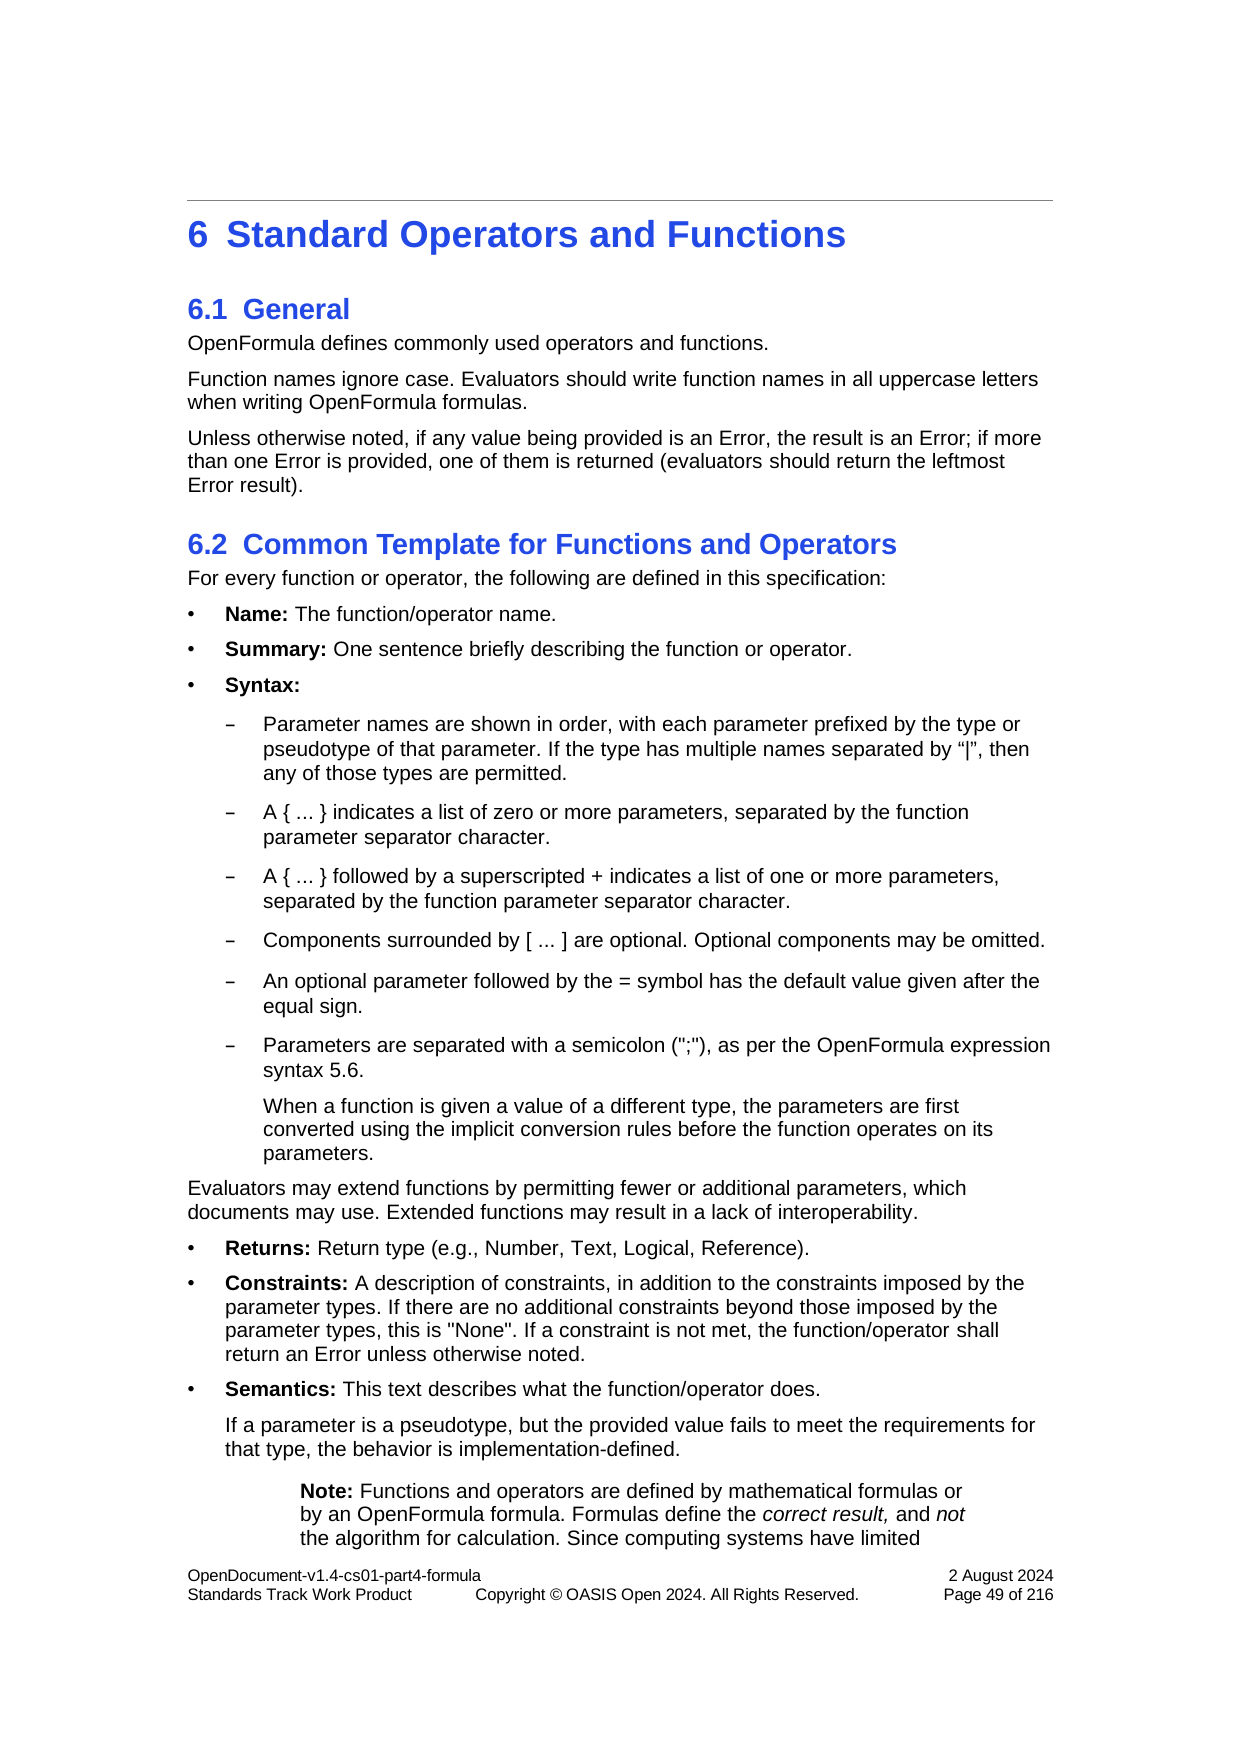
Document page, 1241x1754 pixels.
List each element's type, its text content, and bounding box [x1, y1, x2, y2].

text OpenFormula defines commonly used operators and functions. [187, 332, 1053, 355]
list Name: The function/operator name. [187, 602, 1053, 626]
text Function names ignore case. Evaluators should write function names in all uppercase letters when writing OpenFormula formulas. [187, 367, 1053, 414]
list Components surrounded by [ ... ] are optional. Optional components may be omitted. [225, 925, 1053, 954]
list A { ... } indicates a list of zero or more parameters, separated by the function parameter separator character. [225, 797, 1053, 849]
subtitle Standard Operators and Functions [187, 201, 1053, 256]
list Syntax: [187, 673, 1053, 697]
list Semantics: This text describes what the function/operator does. [187, 1378, 1053, 1401]
text Unless otherwise noted, if any value being provided is an Error, the result is an Error; if more than one Error is provided, one of them is returned (evaluators should return the leftmost Error result). [187, 426, 1053, 497]
list An optional parameter followed by the = symbol has the default value given after the equal sign. [225, 966, 1053, 1018]
subtitle Common Template for Functions and Operators [187, 528, 1053, 561]
text Evaluators may extend functions by permitting fewer or additional parameters, which documents may use. Extended functions may result in a lack of interoperability. [187, 1177, 1053, 1224]
list Returns: Return type (e.g., Number, Text, Logical, Reference). [187, 1236, 1053, 1259]
list Parameter names are shown in order, with each parameter prefixed by the type or pseudotype of that parameter. If the type has multiple names separated by “|”, then any of those types are permitted. [225, 709, 1053, 785]
list When a function is given a value of a different type, the parameters are first converted using the implicit conversion rules before the function operates on its parameters. [225, 1094, 1053, 1165]
list If a parameter is a pseudotype, but the provided value fails to meet the requirements for that type, the behavior is implementation-defined. [187, 1413, 1053, 1461]
list Constraints: A description of constraints, in addition to the constraints imposed by the parameter types. If there are no additional constraints beyond those imposed by the parameter types, this is "None". If a constraint is not met, the function/operator shall return an Error unless otherwise noted. [187, 1272, 1053, 1366]
list Parameters are separated with a semicolon (";"), as per the OpenFormula expression syntax 5.6. [225, 1030, 1053, 1082]
list A { ... } followed by a superscripted + indicates a list of one or more parameters, separated by the function parameter separator character. [225, 861, 1053, 913]
list Summary: One sentence briefly describing the function or operator. [187, 638, 1053, 661]
subtitle General [187, 293, 1053, 326]
list Note: Functions and operators are defined by mathematical formulas or by an OpenFormula formula. Formulas define the correct result, and not the algorithm for calculation. Since computing systems have limited [262, 1479, 978, 1550]
text For every function or operator, the following are defined in this specification: [187, 567, 1053, 590]
